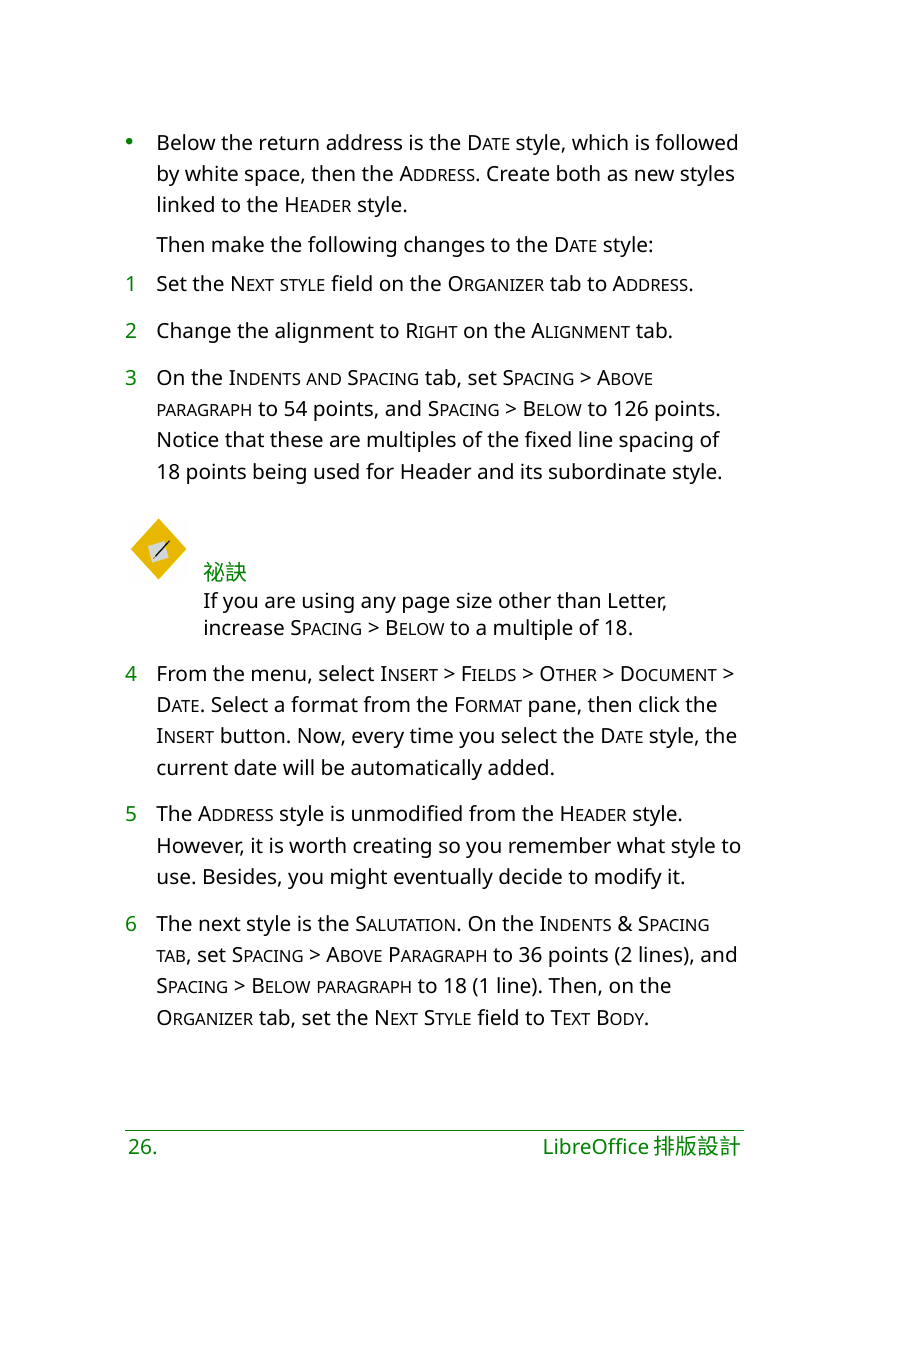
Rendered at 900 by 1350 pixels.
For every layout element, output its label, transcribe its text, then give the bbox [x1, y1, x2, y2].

list Below the return address is the Date style, which is followed by white space, then the Address. Create both as new styles linked to the Header style. [125, 125, 744, 219]
list The next style is the Salutation. On the Indents & Spacing tab, set Spacing > Above Paragraph to 36 points (2 lines), and Spacing > Below paragraph to 18 (1 line). Then, on the Organizer tab, set the Next Style field to Text Body. [125, 906, 744, 1031]
list From the menu, select Insert > Fields > Other > Document > Date. Select a format from the Format pane, then click the Insert button. Now, every time you select the Date style, the current date will be automatically added. [125, 656, 744, 781]
list On the Indents and Spacing tab, set Spacing > Above paragraph to 54 points, and Spacing > Below to 126 points. Notice that these are multiples of the fixed line spacing of 18 points being used for Header and its subordinate style. [125, 360, 744, 485]
text If you are using any page size other than Letter, increase Spacing > Below to a multiple of 18. [203, 586, 744, 641]
list The Address style is unmodified from the Header style. However, it is worth creating so you remember what style to use. Besides, you might eventually decide to modify it. [125, 797, 744, 891]
list 祕訣 [125, 517, 744, 586]
text Then make the following changes to the Date style: [156, 227, 744, 258]
list Set the Next style field on the Organizer tab to Address. [125, 267, 744, 298]
list Change the alignment to Right on the Alignment tab. [125, 313, 744, 345]
picture [126, 517, 189, 581]
